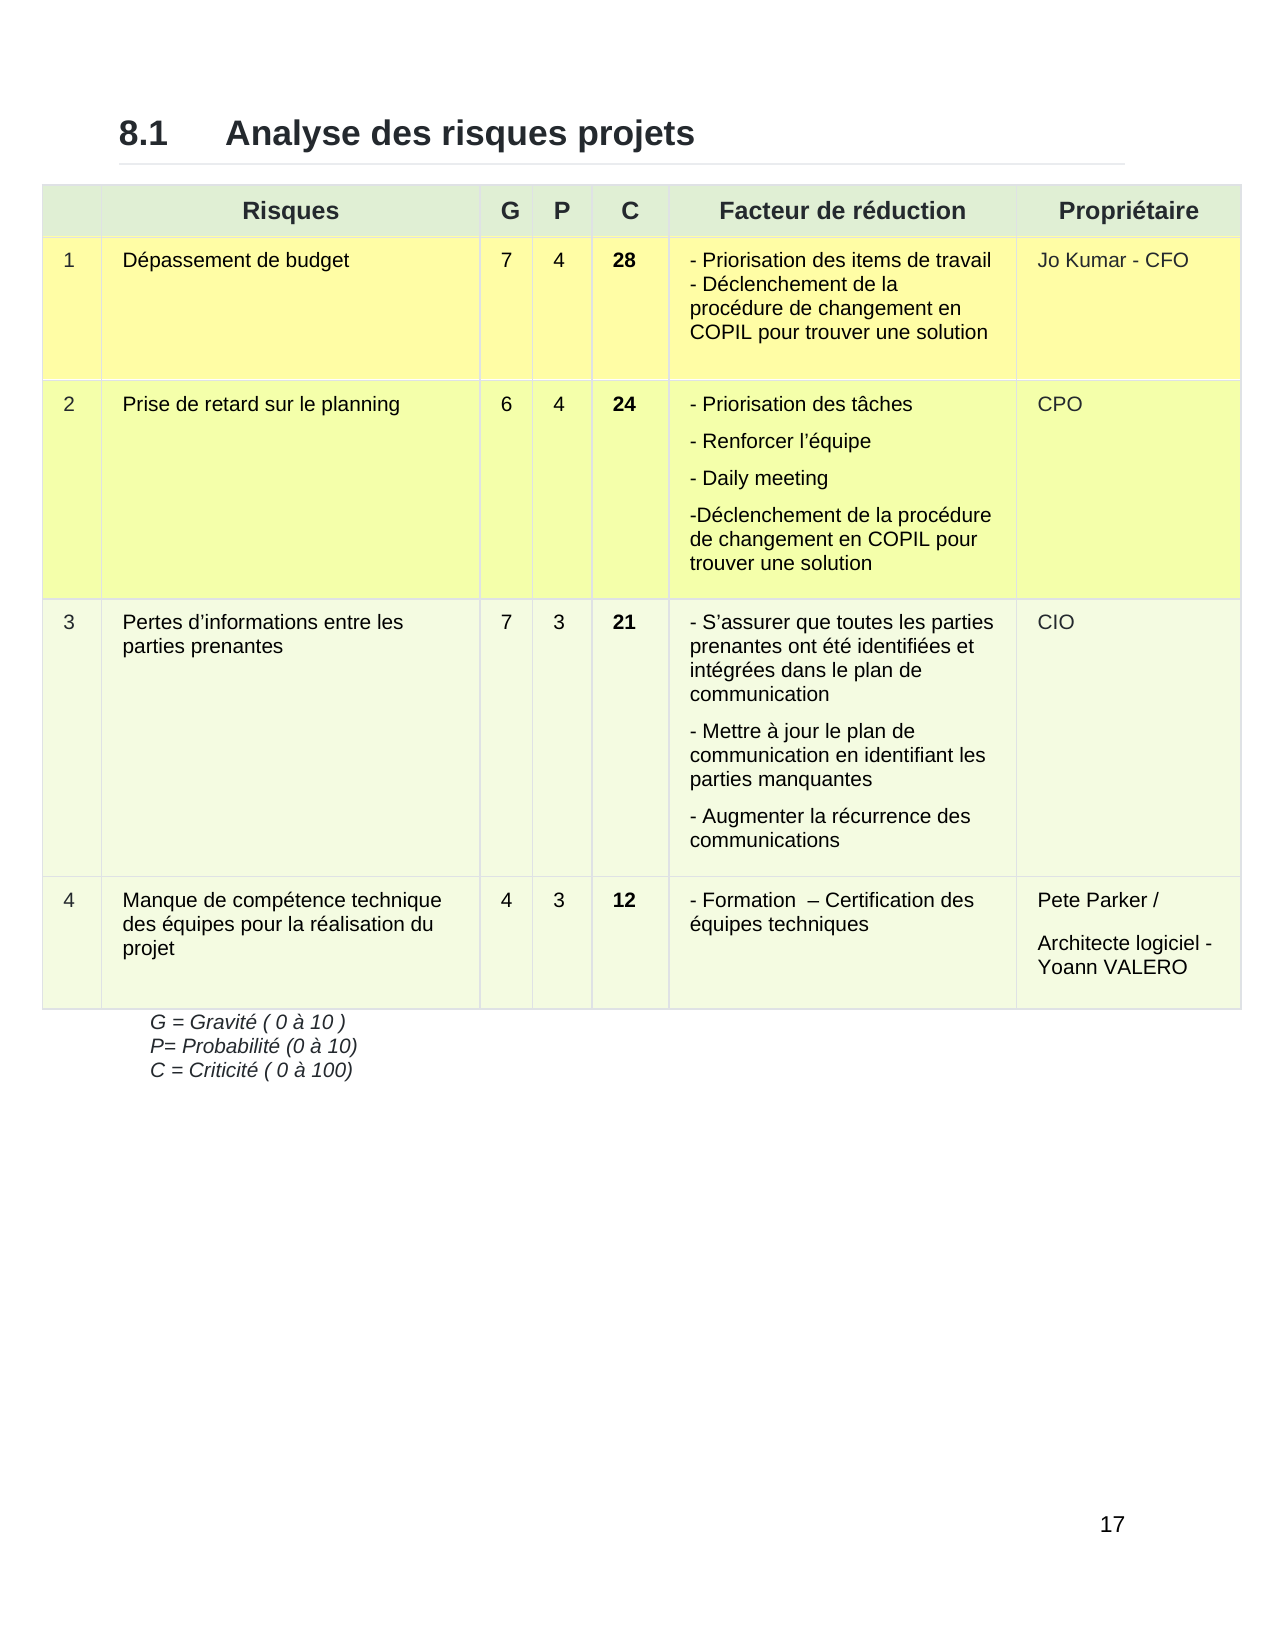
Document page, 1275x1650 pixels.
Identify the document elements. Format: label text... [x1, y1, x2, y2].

table_cell Pertes d’informations entre les parties prenantes [102, 600, 479, 876]
table_cell 21 [593, 600, 668, 876]
table_cell 4 [533, 238, 591, 379]
table_cell 3 [533, 877, 591, 1008]
table_cell 2 [43, 381, 101, 598]
table_cell 3 [533, 600, 591, 876]
table_cell - Priorisation des items de travail - Déclenchement de la procédure de changement en COPIL pour trouver une solution [670, 238, 1016, 379]
table_cell Prise de retard sur le planning [102, 381, 479, 598]
table_cell 12 [593, 877, 668, 1008]
table_cell 7 [481, 600, 532, 876]
table_header Risques [102, 186, 479, 236]
table_header Facteur de réduction [670, 186, 1016, 236]
subtitle Analyse des risques projets [119, 112, 1125, 163]
text G = Gravité ( 0 à 10 ) P= Probabilité (0 à 10) C = Criticité ( 0 à 100) [150, 1010, 1125, 1081]
table_cell CIO [1017, 600, 1240, 876]
table_cell - S’assurer que toutes les parties prenantes ont été identifiées et intégrées dans le plan de communication - Mettre à jour le plan de communication en identifiant les parties manquantes - Augmenter la récurrence des communications [670, 600, 1016, 876]
table_header [43, 186, 101, 236]
table_cell 3 [43, 600, 101, 876]
table_cell Manque de compétence technique des équipes pour la réalisation du projet [102, 877, 479, 1008]
table_cell 28 [593, 238, 668, 379]
table_header C [593, 186, 668, 236]
table_cell 7 [481, 238, 532, 379]
table_header P [533, 186, 591, 236]
table_cell - Priorisation des tâches - Renforcer l’équipe - Daily meeting -Déclenchement de la procédure de changement en COPIL pour trouver une solution [670, 381, 1016, 598]
table_header G [481, 186, 532, 236]
table_cell Dépassement de budget [102, 238, 479, 379]
table_cell Jo Kumar - CFO [1017, 238, 1240, 379]
table_cell 6 [481, 381, 532, 598]
table_cell - Formation – Certification des équipes techniques [670, 877, 1016, 1008]
table_header Propriétaire [1017, 186, 1240, 236]
table_cell 1 [43, 238, 101, 379]
table_cell 24 [593, 381, 668, 598]
table_cell 4 [43, 877, 101, 1008]
table_cell 4 [533, 381, 591, 598]
table_cell 4 [481, 877, 532, 1008]
table_cell CPO [1017, 381, 1240, 598]
table_cell Pete Parker / Architecte logiciel - Yoann VALERO [1017, 877, 1240, 1008]
